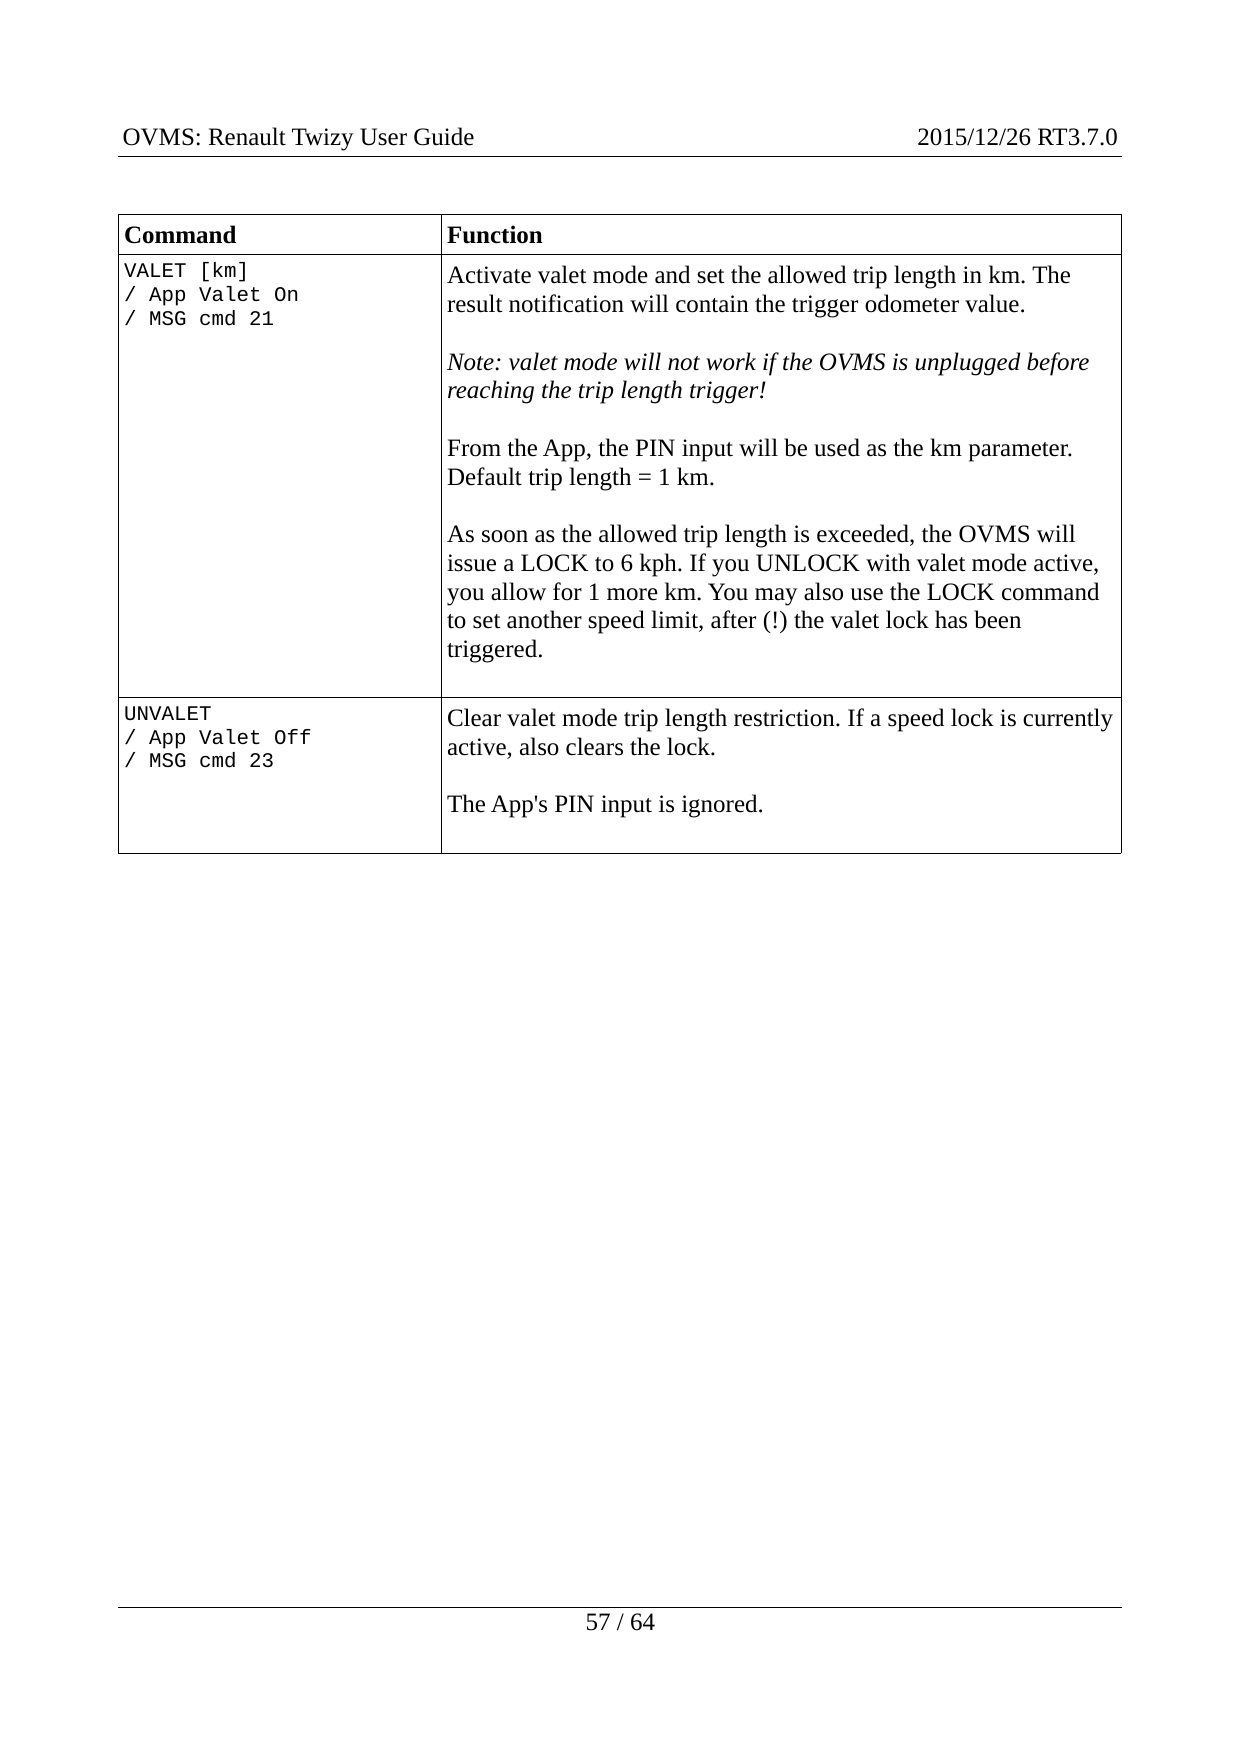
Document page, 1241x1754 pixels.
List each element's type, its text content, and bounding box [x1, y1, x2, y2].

table_header Command [119, 215, 441, 254]
table_cell UNVALET / App Valet Off / MSG cmd 23 [119, 698, 441, 853]
table_cell Activate valet mode and set the allowed trip length in km. The result notification will contain the trigger odometer value. Note: valet mode will not work if the OVMS is unplugged before reaching the trip length trigger! From the App, the PIN input will be used as the km parameter. Default trip length = 1 km. As soon as the allowed trip length is exceeded, the OVMS will issue a LOCK to 6 kph. If you UNLOCK with valet mode active, you allow for 1 more km. You may also use the LOCK command to set another speed limit, after (!) the valet lock has been triggered. [442, 255, 1121, 697]
table_cell VALET [km] / App Valet On / MSG cmd 21 [119, 255, 441, 697]
table_header Function [442, 215, 1121, 254]
table_cell Clear valet mode trip length restriction. If a speed lock is currently active, also clears the lock. The App's PIN input is ignored. [442, 698, 1121, 853]
